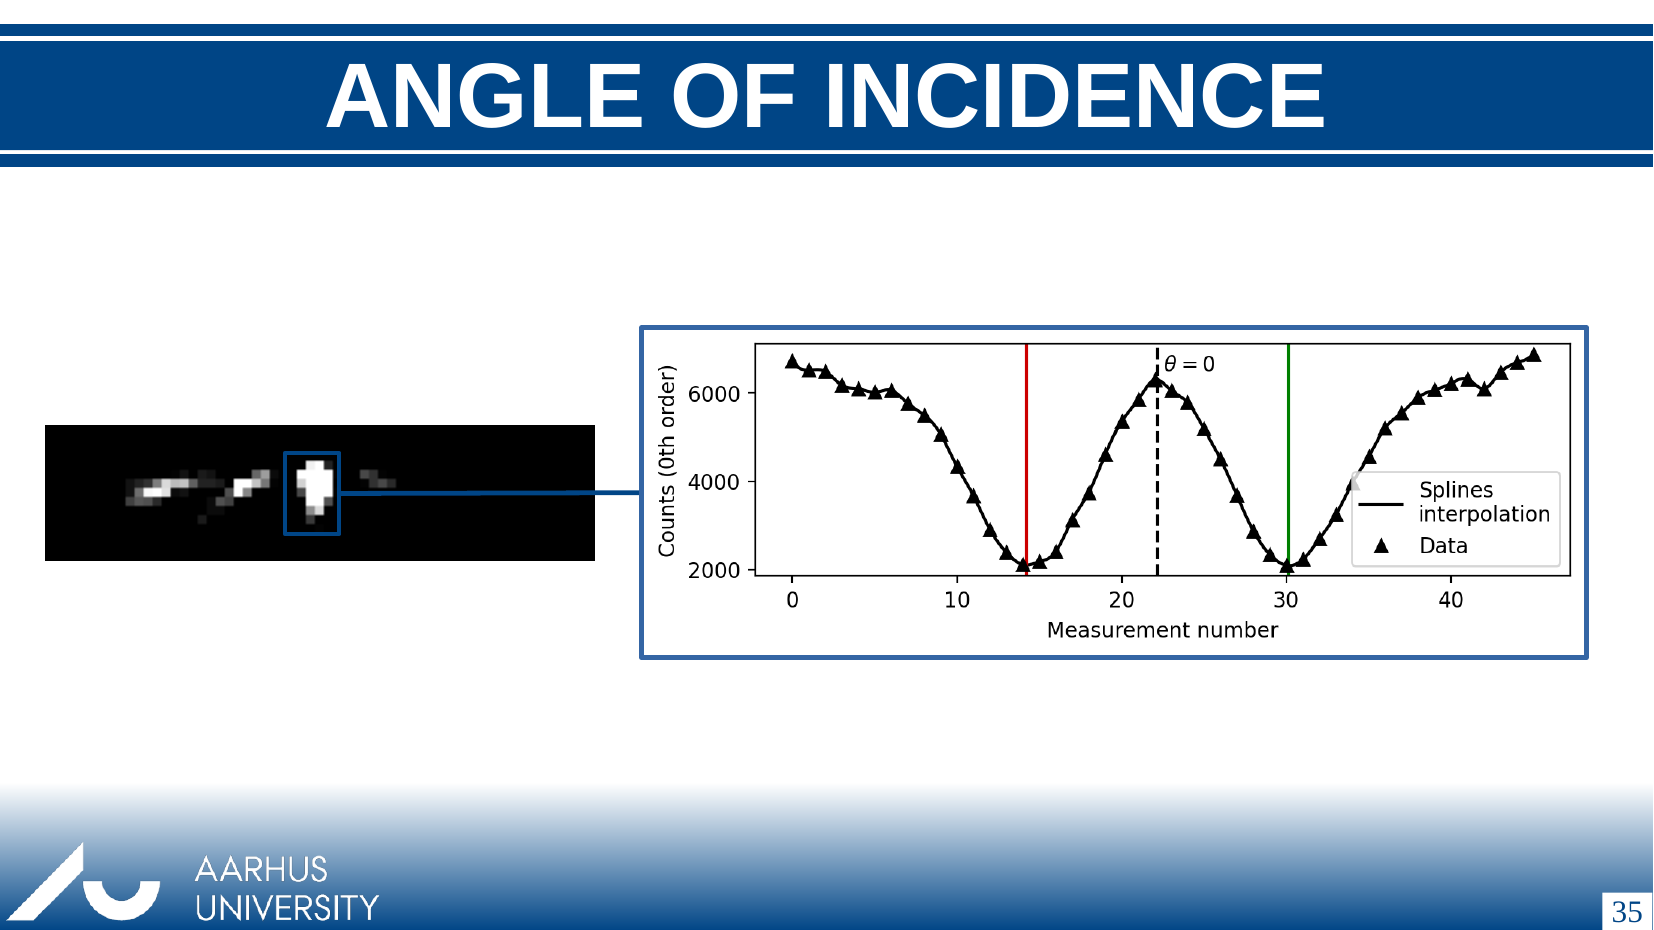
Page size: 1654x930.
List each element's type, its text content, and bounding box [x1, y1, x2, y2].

picture [643, 330, 1585, 656]
title ANGLE OF INCIDENCE [0, 41, 1653, 151]
picture [287, 455, 337, 532]
picture [5, 841, 414, 928]
picture [45, 425, 595, 561]
